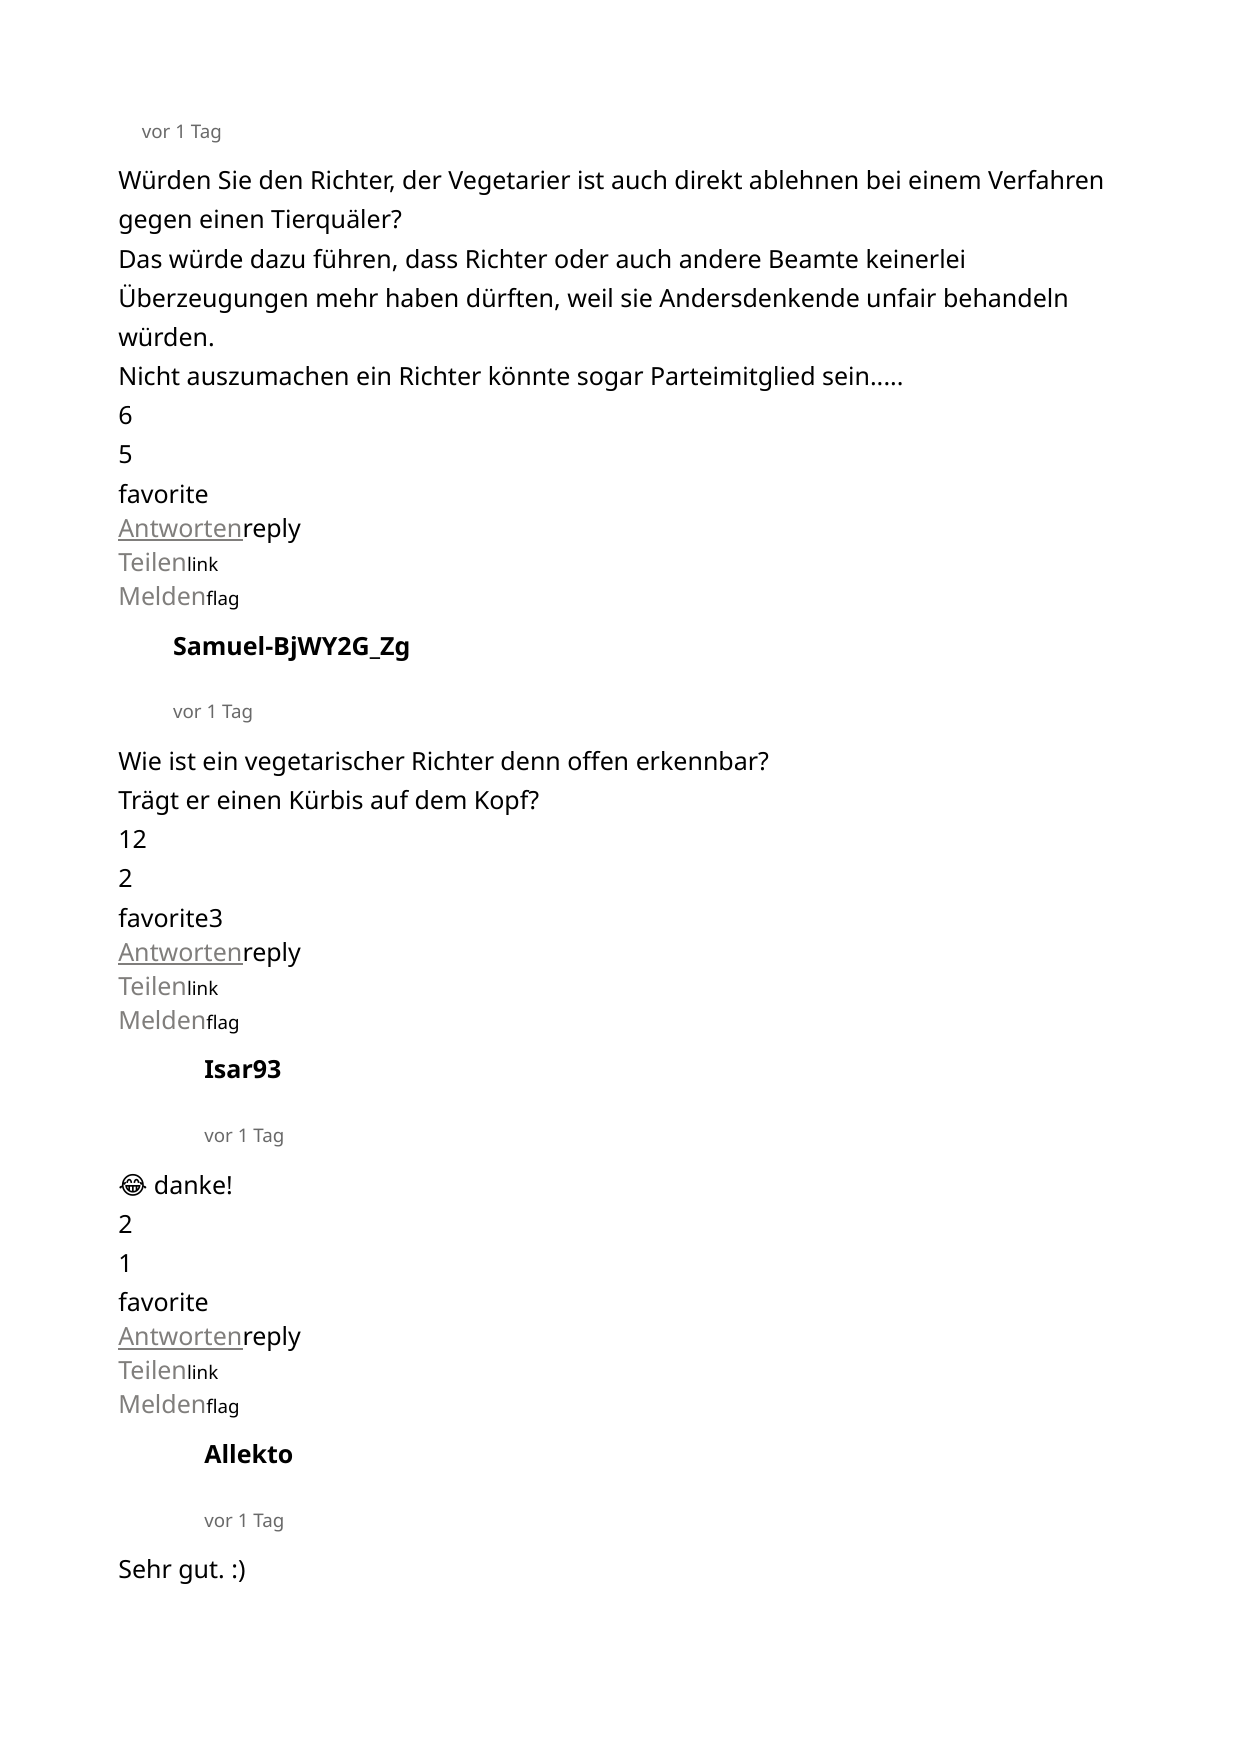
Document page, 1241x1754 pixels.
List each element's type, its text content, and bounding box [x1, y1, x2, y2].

text 2 [118, 861, 1122, 895]
text Allekto [204, 1437, 1114, 1471]
text vor 1 Tag [204, 1507, 1117, 1533]
text vor 1 Tag [204, 1122, 1117, 1148]
text vor 1 Tag [142, 118, 1117, 144]
text 6 [118, 398, 1122, 432]
text vor 1 Tag [173, 699, 1117, 724]
text Teilenlink [118, 1353, 1122, 1387]
text Isar93 [204, 1052, 1114, 1086]
text Wie ist ein vegetarischer Richter denn offen erkennbar? Trägt er einen Kürbis auf dem Kopf? [118, 743, 1122, 817]
text Samuel-BjWY2G_Zg [173, 628, 1114, 662]
text favorite [118, 476, 1122, 510]
text 5 [118, 437, 1122, 471]
text Antwortenreply [118, 1319, 1122, 1353]
text 1 [118, 1246, 1122, 1280]
text 😂 danke! [118, 1167, 1122, 1201]
text 12 [118, 822, 1122, 856]
text Antwortenreply [118, 510, 1122, 544]
text favorite3 [118, 900, 1122, 934]
text Meldenflag [118, 1387, 1122, 1421]
text Meldenflag [118, 578, 1122, 613]
text 2 [118, 1207, 1122, 1241]
text Teilenlink [118, 544, 1122, 578]
text Sehr gut. :) [118, 1552, 1122, 1625]
text Teilenlink [118, 968, 1122, 1002]
text Meldenflag [118, 1002, 1122, 1036]
text Würden Sie den Richter, der Vegetarier ist auch direkt ablehnen bei einem Verfahren gegen einen Tierquäler? Das würde dazu führen, dass Richter oder auch andere Beamte keinerlei Überzeugungen mehr haben dürften, weil sie Andersdenkende unfair behandeln würden. Nicht auszumachen ein Richter könnte sogar Parteimitglied sein..... [118, 163, 1122, 393]
text Antwortenreply [118, 934, 1122, 968]
text favorite [118, 1285, 1122, 1319]
